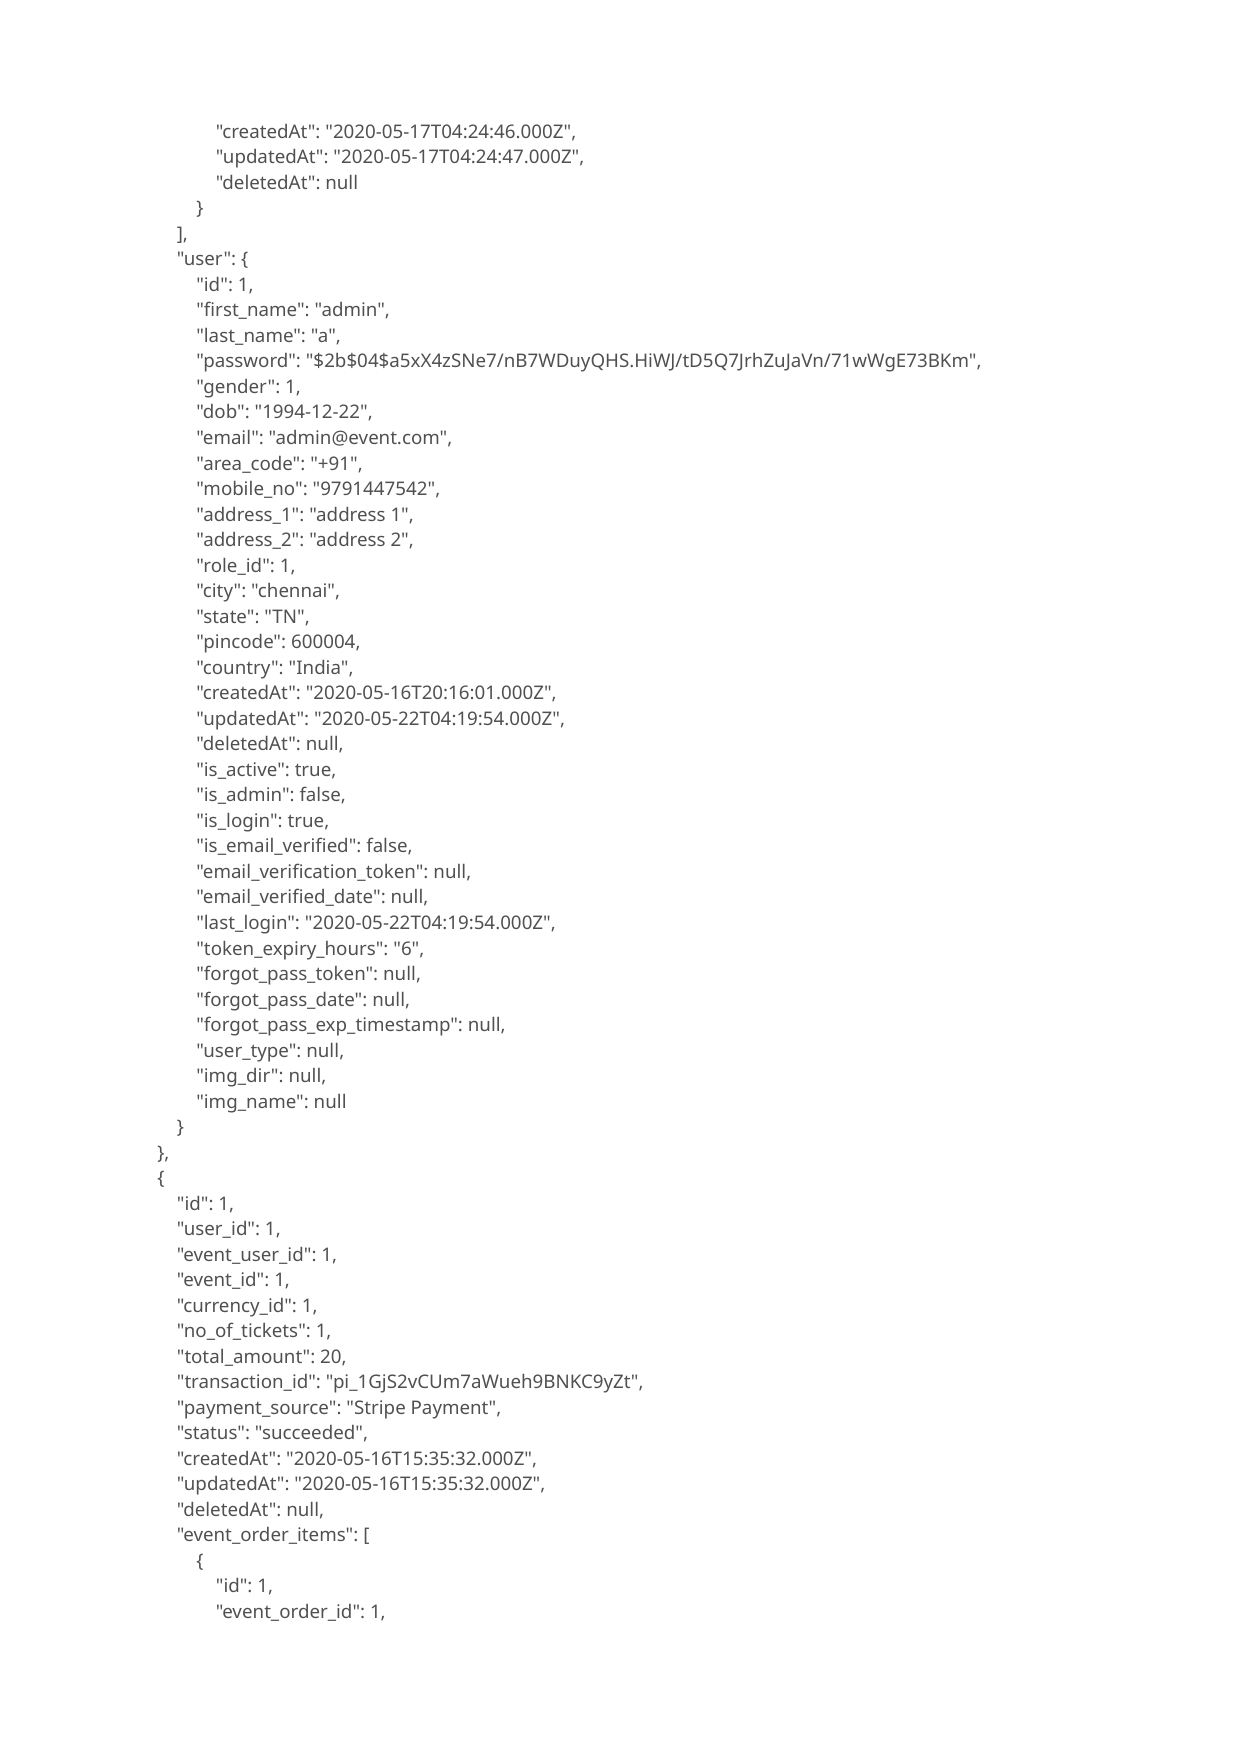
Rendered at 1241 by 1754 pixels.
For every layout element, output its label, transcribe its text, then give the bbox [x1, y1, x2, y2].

text "event_order_id": 1, [118, 1598, 1122, 1624]
text "img_dir": null, [118, 1062, 1122, 1088]
text "role_id": 1, [118, 552, 1122, 577]
text "id": 1, [118, 271, 1122, 297]
text "email_verification_token": null, [118, 858, 1122, 884]
text "updatedAt": "2020-05-17T04:24:47.000Z", [118, 144, 1122, 169]
text "state": "TN", [118, 603, 1122, 628]
text "event_id": 1, [118, 1267, 1122, 1292]
text "pincode": 600004, [118, 628, 1122, 654]
text "deletedAt": null, [118, 731, 1122, 756]
text "transaction_id": "pi_1GjS2vCUm7aWueh9BNKC9yZt", [118, 1369, 1122, 1394]
text "updatedAt": "2020-05-22T04:19:54.000Z", [118, 705, 1122, 731]
text "forgot_pass_exp_timestamp": null, [118, 1011, 1122, 1037]
text "status": "succeeded", [118, 1420, 1122, 1445]
text } [118, 195, 1122, 220]
text "updatedAt": "2020-05-16T15:35:32.000Z", [118, 1471, 1122, 1496]
text "is_admin": false, [118, 782, 1122, 807]
text "createdAt": "2020-05-16T15:35:32.000Z", [118, 1445, 1122, 1471]
text "token_expiry_hours": "6", [118, 935, 1122, 960]
text "country": "India", [118, 654, 1122, 679]
text "id": 1, [118, 1573, 1122, 1598]
text "deletedAt": null [118, 169, 1122, 195]
text "is_login": true, [118, 807, 1122, 833]
text "dob": "1994-12-22", [118, 399, 1122, 424]
text "email": "admin@event.com", [118, 424, 1122, 450]
text "event_user_id": 1, [118, 1241, 1122, 1267]
text "event_order_items": [ [118, 1522, 1122, 1547]
text "user_id": 1, [118, 1216, 1122, 1241]
text "createdAt": "2020-05-17T04:24:46.000Z", [118, 118, 1122, 144]
text "email_verified_date": null, [118, 884, 1122, 909]
text "total_amount": 20, [118, 1343, 1122, 1369]
text "currency_id": 1, [118, 1292, 1122, 1318]
text "is_active": true, [118, 756, 1122, 782]
text "area_code": "+91", [118, 450, 1122, 475]
text "last_login": "2020-05-22T04:19:54.000Z", [118, 909, 1122, 935]
text { [118, 1547, 1122, 1573]
text "mobile_no": "9791447542", [118, 475, 1122, 501]
text "password": "$2b$04$a5xX4zSNe7/nB7WDuyQHS.HiWJ/tD5Q7JrhZuJaVn/71wWgE73BKm", [118, 348, 1122, 373]
text "payment_source": "Stripe Payment", [118, 1394, 1122, 1420]
text "user_type": null, [118, 1037, 1122, 1062]
text }, [118, 1139, 1122, 1164]
text "img_name": null [118, 1088, 1122, 1113]
text "createdAt": "2020-05-16T20:16:01.000Z", [118, 679, 1122, 705]
text } [118, 1113, 1122, 1139]
text "id": 1, [118, 1190, 1122, 1216]
text "address_2": "address 2", [118, 526, 1122, 552]
text "city": "chennai", [118, 577, 1122, 603]
text "no_of_tickets": 1, [118, 1318, 1122, 1343]
text "gender": 1, [118, 373, 1122, 399]
text "deletedAt": null, [118, 1496, 1122, 1522]
text { [118, 1164, 1122, 1190]
text "first_name": "admin", [118, 297, 1122, 322]
text ], [118, 220, 1122, 246]
text "last_name": "a", [118, 322, 1122, 348]
text "forgot_pass_date": null, [118, 986, 1122, 1011]
text "address_1": "address 1", [118, 501, 1122, 526]
text "is_email_verified": false, [118, 833, 1122, 858]
text "user": { [118, 246, 1122, 271]
text "forgot_pass_token": null, [118, 960, 1122, 986]
